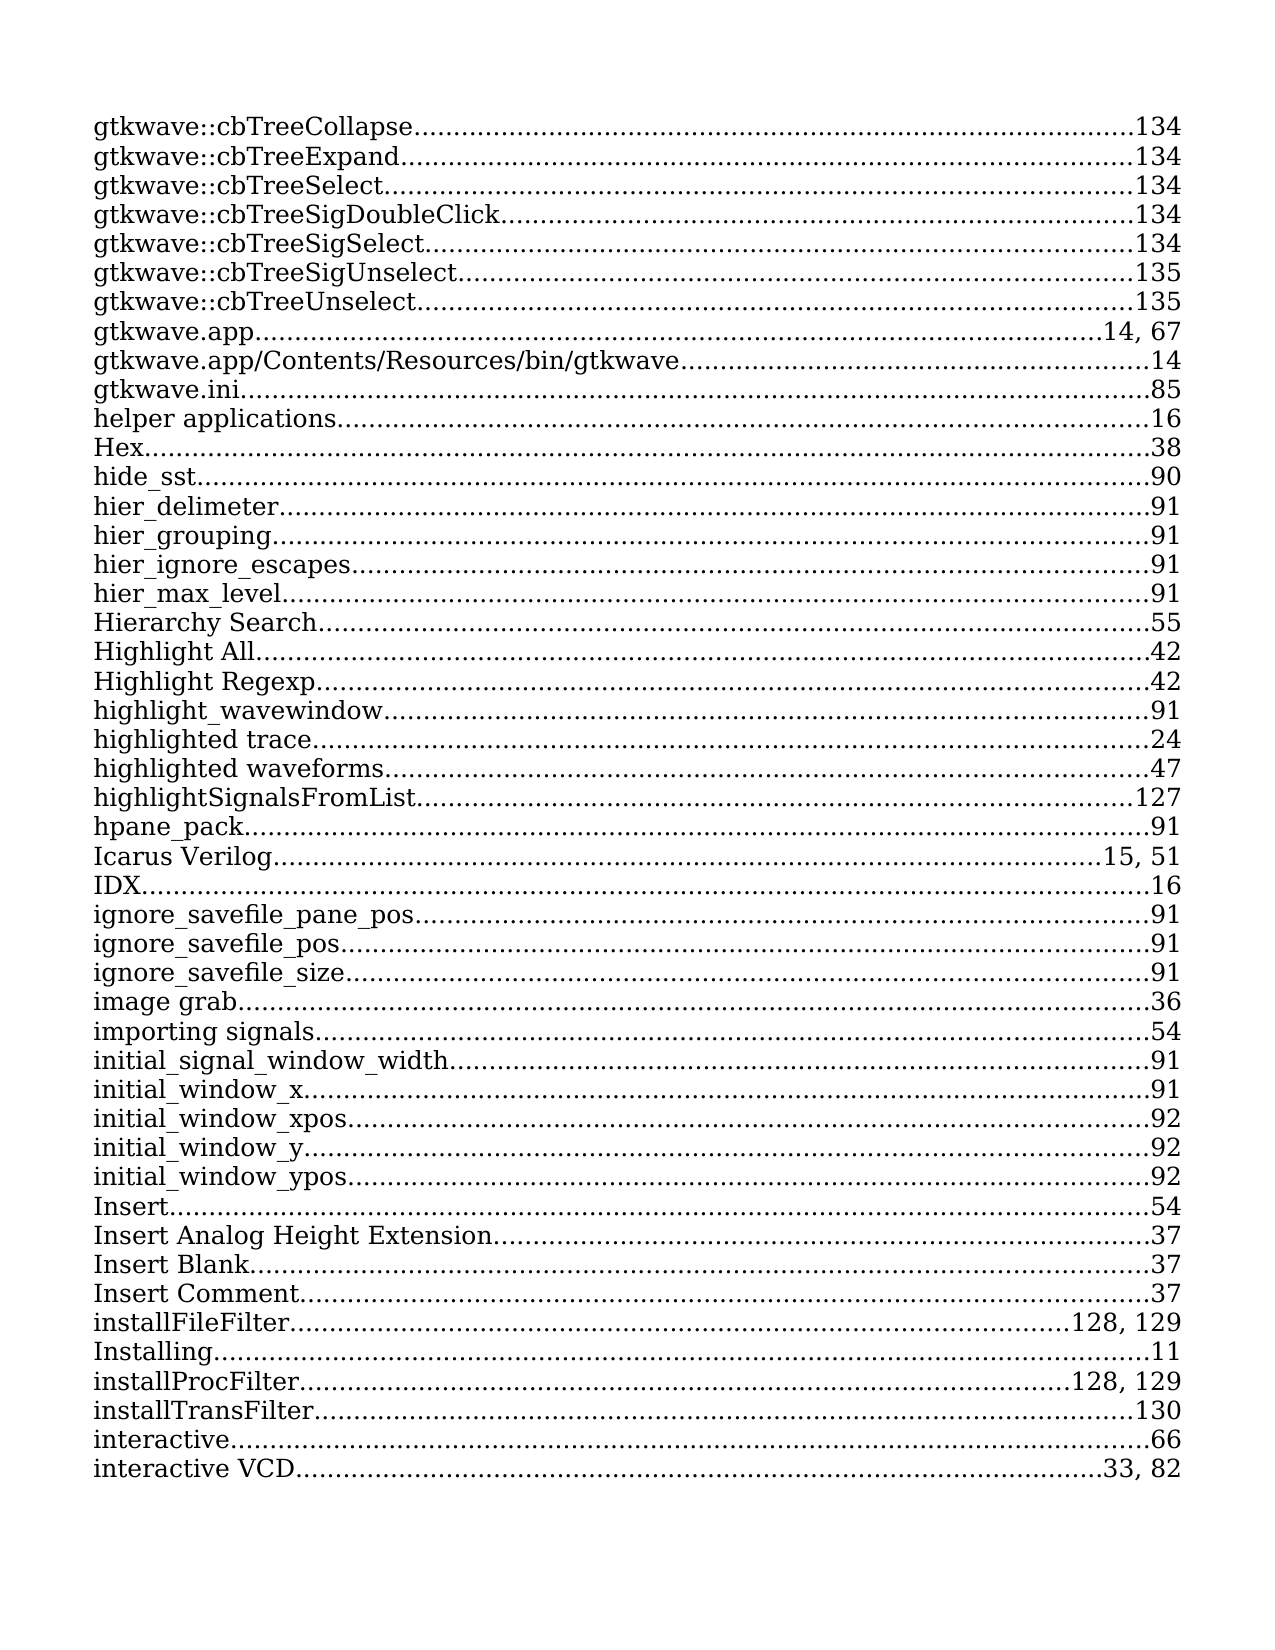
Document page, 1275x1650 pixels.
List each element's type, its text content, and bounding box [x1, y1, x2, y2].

text highlighted waveforms 47 [93, 754, 1182, 783]
text importing signals 54 [93, 1017, 1182, 1046]
text hier_ignore_escapes 91 [93, 550, 1182, 579]
text initial_window_ypos 92 [93, 1162, 1182, 1192]
text Hex 38 [93, 433, 1182, 462]
text gtkwave::cbTreeUnselect 135 [93, 287, 1182, 317]
text Hierarchy Search 55 [93, 608, 1182, 637]
text interactive 66 [93, 1425, 1182, 1454]
text Icarus Verilog 15, 51 [93, 842, 1182, 871]
text gtkwave::cbTreeSelect 134 [93, 171, 1182, 200]
text Highlight Regexp 42 [93, 667, 1182, 696]
text gtkwave.ini 85 [93, 375, 1182, 404]
text initial_window_x 91 [93, 1075, 1182, 1104]
text image grab 36 [93, 987, 1182, 1017]
text Insert Comment 37 [93, 1279, 1182, 1308]
text ignore_savefile_pos 91 [93, 929, 1182, 958]
text ignore_savefile_pane_pos 91 [93, 900, 1182, 929]
text IDX 16 [93, 871, 1182, 900]
text highlightSignalsFromList 127 [93, 783, 1182, 812]
text hide_sst 90 [93, 462, 1182, 492]
text Insert Blank 37 [93, 1250, 1182, 1279]
text initial_window_y 92 [93, 1133, 1182, 1162]
text Insert Analog Height Extension 37 [93, 1221, 1182, 1250]
text installTransFilter 130 [93, 1396, 1182, 1425]
text gtkwave.app/Contents/Resources/bin/gtkwave 14 [93, 346, 1182, 375]
text highlighted trace 24 [93, 725, 1182, 754]
text hier_grouping 91 [93, 521, 1182, 550]
text interactive VCD 33, 82 [93, 1454, 1182, 1483]
text helper applications 16 [93, 404, 1182, 433]
text gtkwave.app 14, 67 [93, 317, 1182, 346]
text gtkwave::cbTreeSigDoubleClick 134 [93, 200, 1182, 229]
text initial_signal_window_width 91 [93, 1046, 1182, 1075]
text hier_max_level 91 [93, 579, 1182, 608]
text Installing 11 [93, 1337, 1182, 1367]
text ignore_savefile_size 91 [93, 958, 1182, 987]
text Highlight All 42 [93, 637, 1182, 667]
text gtkwave::cbTreeSigUnselect 135 [93, 258, 1182, 287]
text installFileFilter 128, 129 [93, 1308, 1182, 1337]
text Insert 54 [93, 1192, 1182, 1221]
text hier_delimeter 91 [93, 492, 1182, 521]
text initial_window_xpos 92 [93, 1104, 1182, 1133]
text installProcFilter 128, 129 [93, 1367, 1182, 1396]
text highlight_wavewindow 91 [93, 696, 1182, 725]
text gtkwave::cbTreeSigSelect 134 [93, 229, 1182, 258]
text hpane_pack 91 [93, 812, 1182, 842]
text gtkwave::cbTreeExpand 134 [93, 142, 1182, 171]
text gtkwave::cbTreeCollapse 134 [93, 112, 1182, 142]
